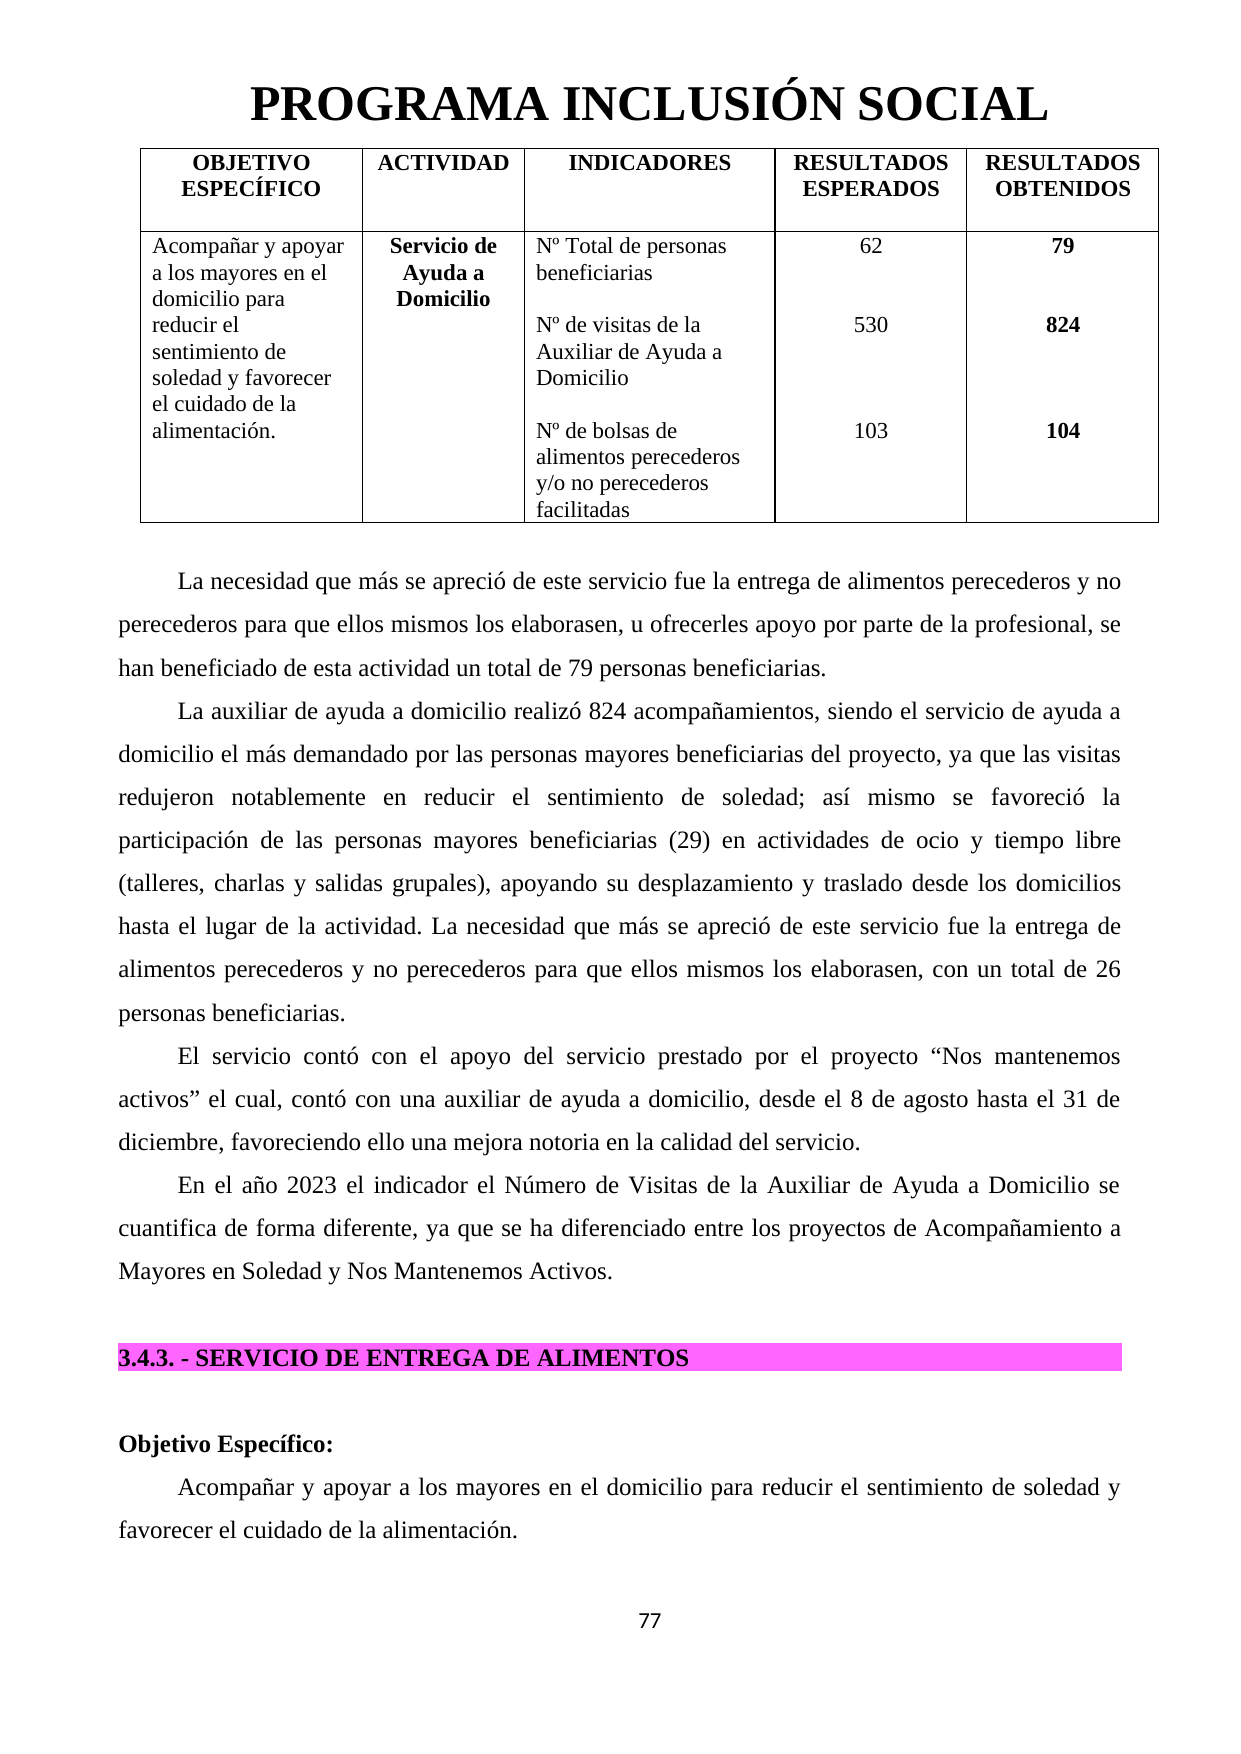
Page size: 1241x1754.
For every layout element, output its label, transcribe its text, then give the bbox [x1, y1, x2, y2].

table_header OBJETIVO ESPECÍFICO [141, 149, 362, 231]
table_cell 79 824 104 [967, 232, 1158, 522]
text 3.4.3. - SERVICIO DE ENTREGA DE ALIMENTOS [118, 1343, 1122, 1371]
table_cell 62 530 103 [776, 232, 966, 522]
table_header RESULTADOS OBTENIDOS [967, 149, 1158, 231]
table_header RESULTADOS ESPERADOS [776, 149, 966, 231]
text La necesidad que más se apreció de este servicio fue la entrega de alimentos perecederos y no perecederos para que ellos mismos los elaborasen, u ofrecerles apoyo por parte de la profesional, se han beneficiado de esta actividad un total de 79 personas beneficiarias. [118, 566, 1122, 681]
text Acompañar y apoyar a los mayores en el domicilio para reducir el sentimiento de soledad y favorecer el cuidado de la alimentación. [118, 1472, 1122, 1544]
table_cell Nº Total de personas beneficiarias Nº de visitas de la Auxiliar de Ayuda a Domicilio Nº de bolsas de alimentos perecederos y/o no perecederos facilitadas [525, 232, 774, 522]
text El servicio contó con el apoyo del servicio prestado por el proyecto “Nos mantenemos activos” el cual, contó con una auxiliar de ayuda a domicilio, desde el 8 de agosto hasta el 31 de diciembre, favoreciendo ello una mejora notoria en la calidad del servicio. [118, 1041, 1122, 1156]
text Objetivo Específico: [118, 1429, 1122, 1458]
table_cell Servicio de Ayuda a Domicilio [363, 232, 524, 522]
table_header INDICADORES [525, 149, 774, 231]
table_header ACTIVIDAD [363, 149, 524, 231]
text La auxiliar de ayuda a domicilio realizó 824 acompañamientos, siendo el servicio de ayuda a domicilio el más demandado por las personas mayores beneficiarias del proyecto, ya que las visitas redujeron notablemente en reducir el sentimiento de soledad; así mismo se favoreció la participación de las personas mayores beneficiarias (29) en actividades de ocio y tiempo libre (talleres, charlas y salidas grupales), apoyando su desplazamiento y traslado desde los domicilios hasta el lugar de la actividad. La necesidad que más se apreció de este servicio fue la entrega de alimentos perecederos y no perecederos para que ellos mismos los elaborasen, con un total de 26 personas beneficiarias. [118, 696, 1122, 1026]
table_cell Acompañar y apoyar a los mayores en el domicilio para reducir el sentimiento de soledad y favorecer el cuidado de la alimentación. [141, 232, 362, 522]
text En el año 2023 el indicador el Número de Visitas de la Auxiliar de Ayuda a Domicilio se cuantifica de forma diferente, ya que se ha diferenciado entre los proyectos de Acompañamiento a Mayores en Soledad y Nos Mantenemos Activos. [118, 1170, 1122, 1285]
